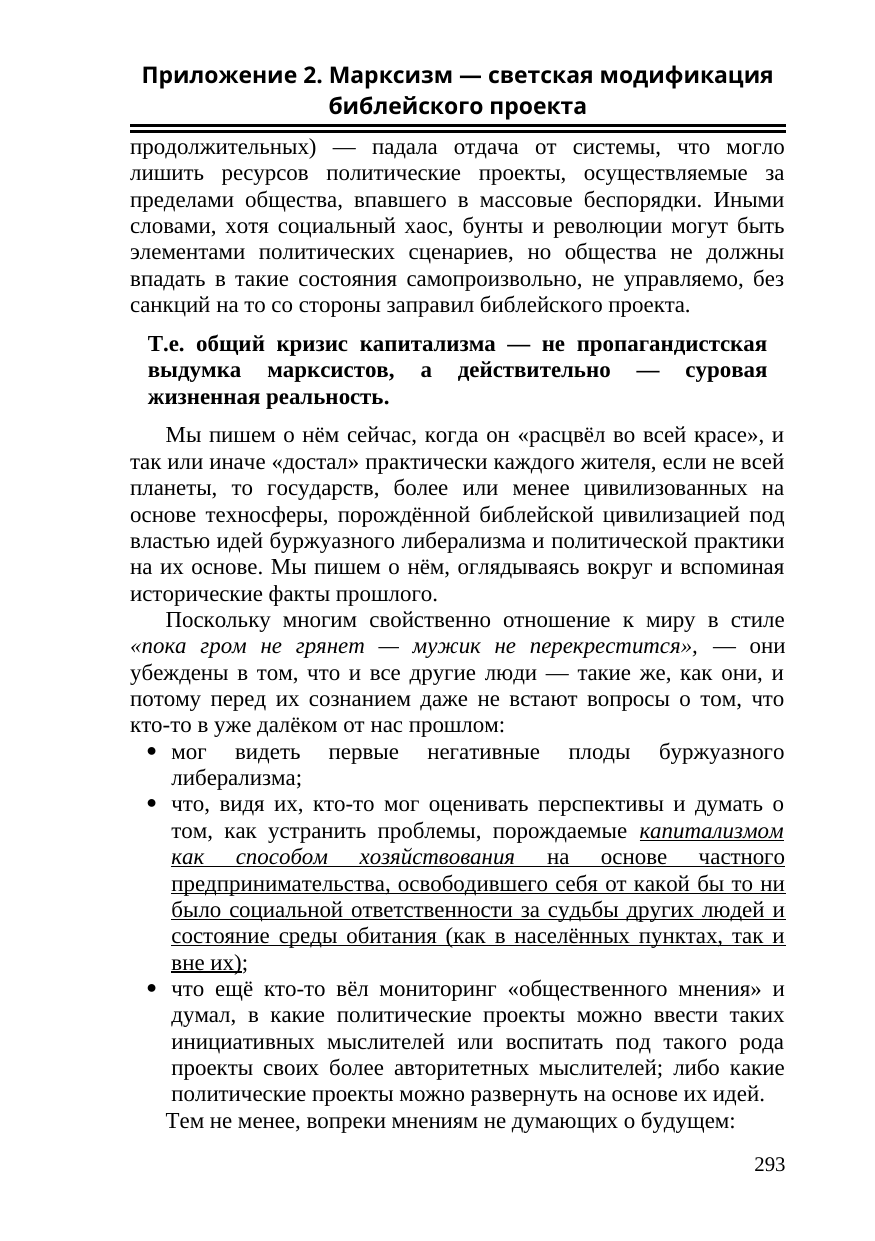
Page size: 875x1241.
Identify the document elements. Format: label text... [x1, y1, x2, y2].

text Т.е. общий кризис капитализма — не пропагандистская выдумка марксистов, а действительно — суровая жизненная реальность. [148, 330, 768, 409]
text продолжительных) — падала отдача от системы, что могло лишить ресурсов политические проекты, осуществляемые за пределами общества, впавшего в массовые беспорядки. Иными словами, хотя социальный хаос, бунты и революции могут быть элементами политических сценариев, но общества не должны впадать в такие состояния самопроизвольно, не управляемо, без санкций на то со стороны заправил библейского проекта. [130, 133, 786, 317]
list мог видеть первые негативные плоды буржуазного либерализма; [148, 738, 786, 791]
text Тем не менее, вопреки мнениям не думающих о будущем: [130, 1107, 786, 1133]
list что ещё кто-то вёл мониторинг «общественного мнения» и думал, в какие политические проекты можно ввести таких инициативных мыслителей или воспитать под такого рода проекты своих более авторитетных мыслителей; либо какие политические проекты можно развернуть на основе их идей. [148, 975, 786, 1107]
text Поскольку многим свойственно отношение к миру в стиле «пока гром не грянет — мужик не перекрестится», — они убеждены в том, что и все другие люди — такие же, как они, и потому перед их сознанием даже не встают вопросы о том, что кто-то в уже далёком от нас прошлом: [130, 606, 786, 738]
list что, видя их, кто-то мог оценивать перспективы и думать о том, как устранить проблемы, порождаемые капитализмом как способом хозяйствования на основе частного предпринимательства, освободившего себя от какой бы то ни было социальной ответственности за судьбы других людей и состояние среды обитания (как в населённых пунктах, так и вне их); [148, 791, 786, 975]
text Мы пишем о нём сейчас, когда он «расцвёл во всей красе», и так или иначе «достал» практически каждого жителя, если не всей планеты, то государств, более или менее цивилизованных на основе техносферы, порождённой библейской цивилизацией под властью идей буржуазного либерализма и политической практики на их основе. Мы пишем о нём, оглядываясь вокруг и вспоминая исторические факты прошлого. [130, 422, 786, 606]
